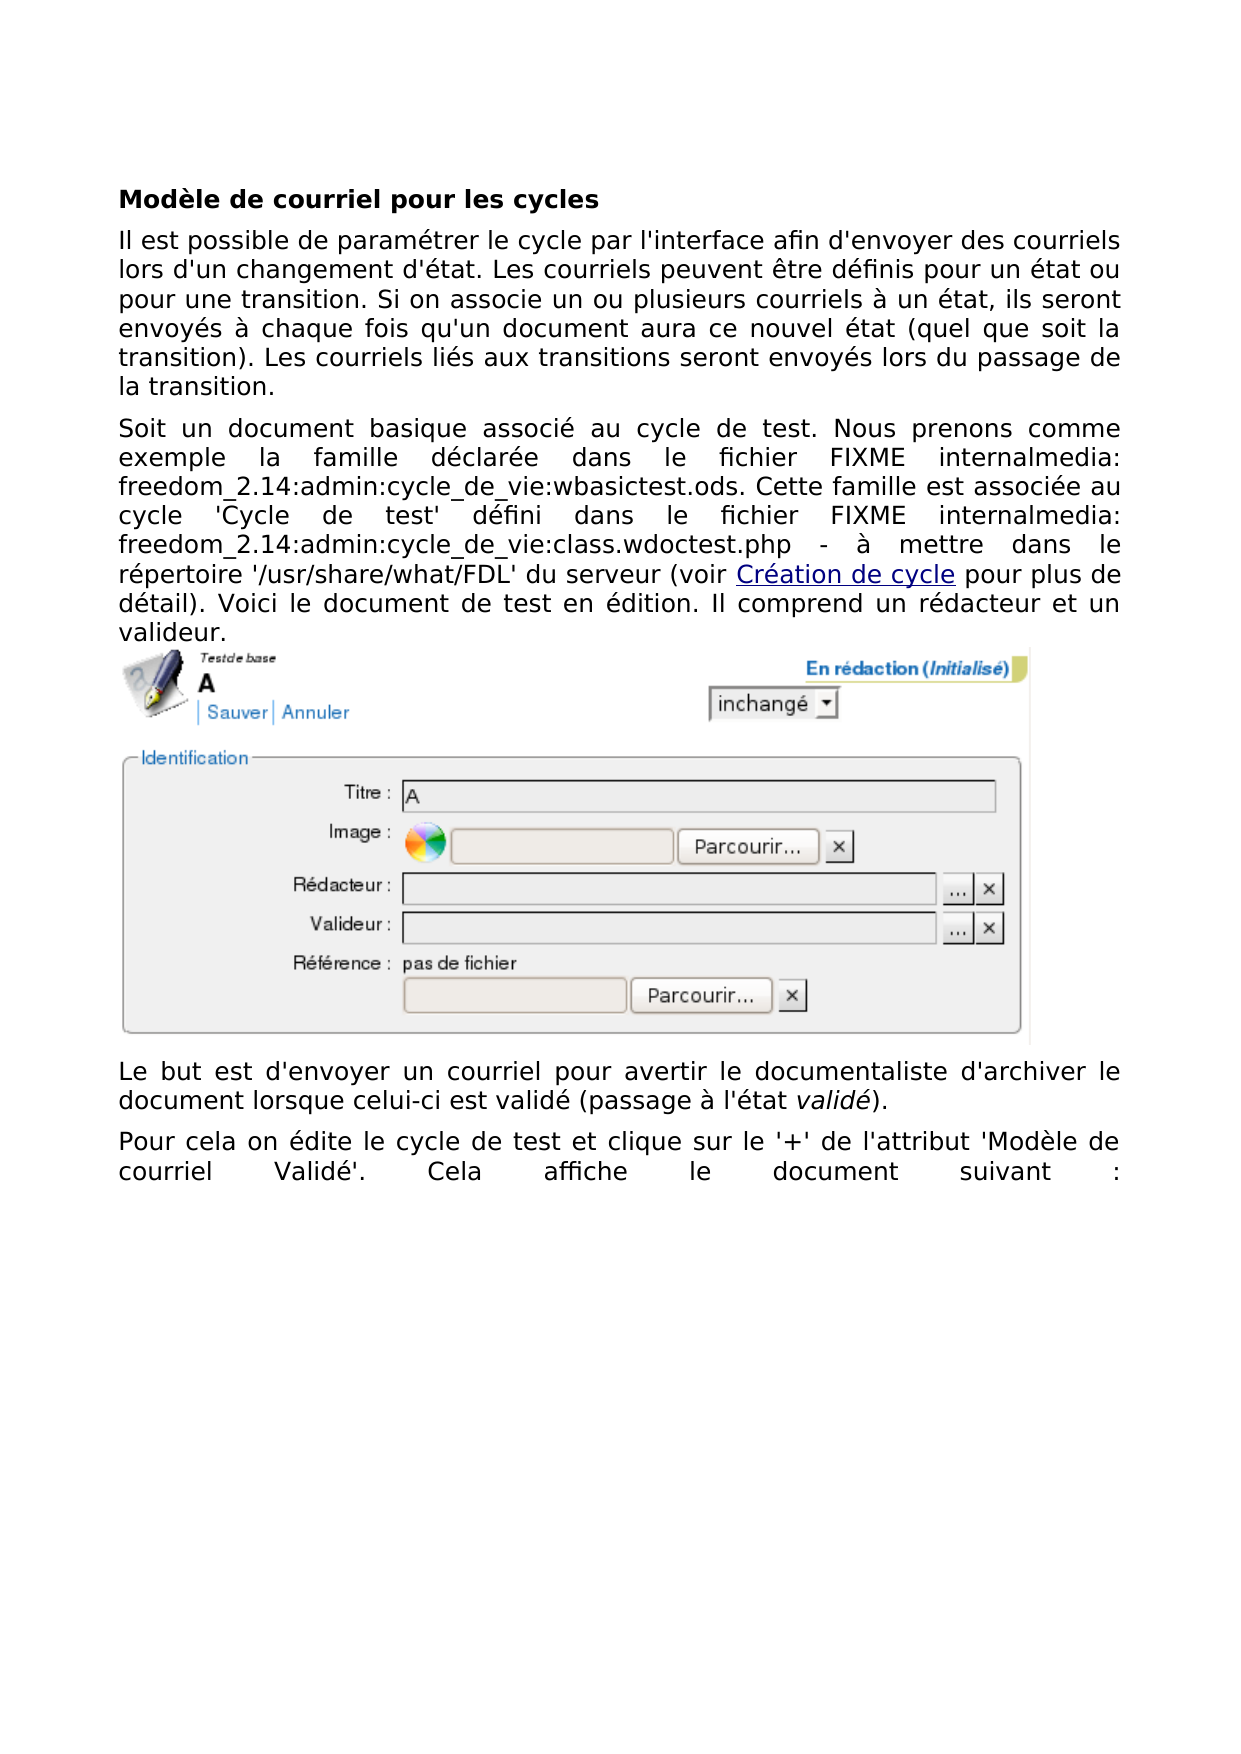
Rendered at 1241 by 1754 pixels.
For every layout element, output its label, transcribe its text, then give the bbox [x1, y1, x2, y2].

picture [118, 647, 1031, 1045]
subtitle Modèle de courriel pour les cycles [118, 185, 1122, 214]
text Pour cela on édite le cycle de test et clique sur le '+' de l'attribut 'Modèle de courriel Validé'. Cela affiche le document suivant : [118, 1127, 1122, 1186]
text Soit un document basique associé au cycle de test. Nous prenons comme exemple la famille déclarée dans le fichier FIXME internalmedia: freedom_2.14:admin:cycle_de_vie:wbasictest.ods. Cette famille est associée au cycle 'Cycle de test' défini dans le fichier FIXME internalmedia: freedom_2.14:admin:cycle_de_vie:class.wdoctest.php - à mettre dans le répertoire '/usr/share/what/FDL' du serveur (voir Création de cycle pour plus de détail). Voici le document de test en édition. Il comprend un rédacteur et un valideur. [118, 414, 1122, 647]
text Il est possible de paramétrer le cycle par l'interface afin d'envoyer des courriels lors d'un changement d'état. Les courriels peuvent être définis pour un état ou pour une transition. Si on associe un ou plusieurs courriels à un état, ils seront envoyés à chaque fois qu'un document aura ce nouvel état (quel que soit la transition). Les courriels liés aux transitions seront envoyés lors du passage de la transition. [118, 226, 1122, 401]
text Le but est d'envoyer un courriel pour avertir le documentaliste d'archiver le document lorsque celui-ci est validé (passage à l'état validé). [118, 1057, 1122, 1115]
